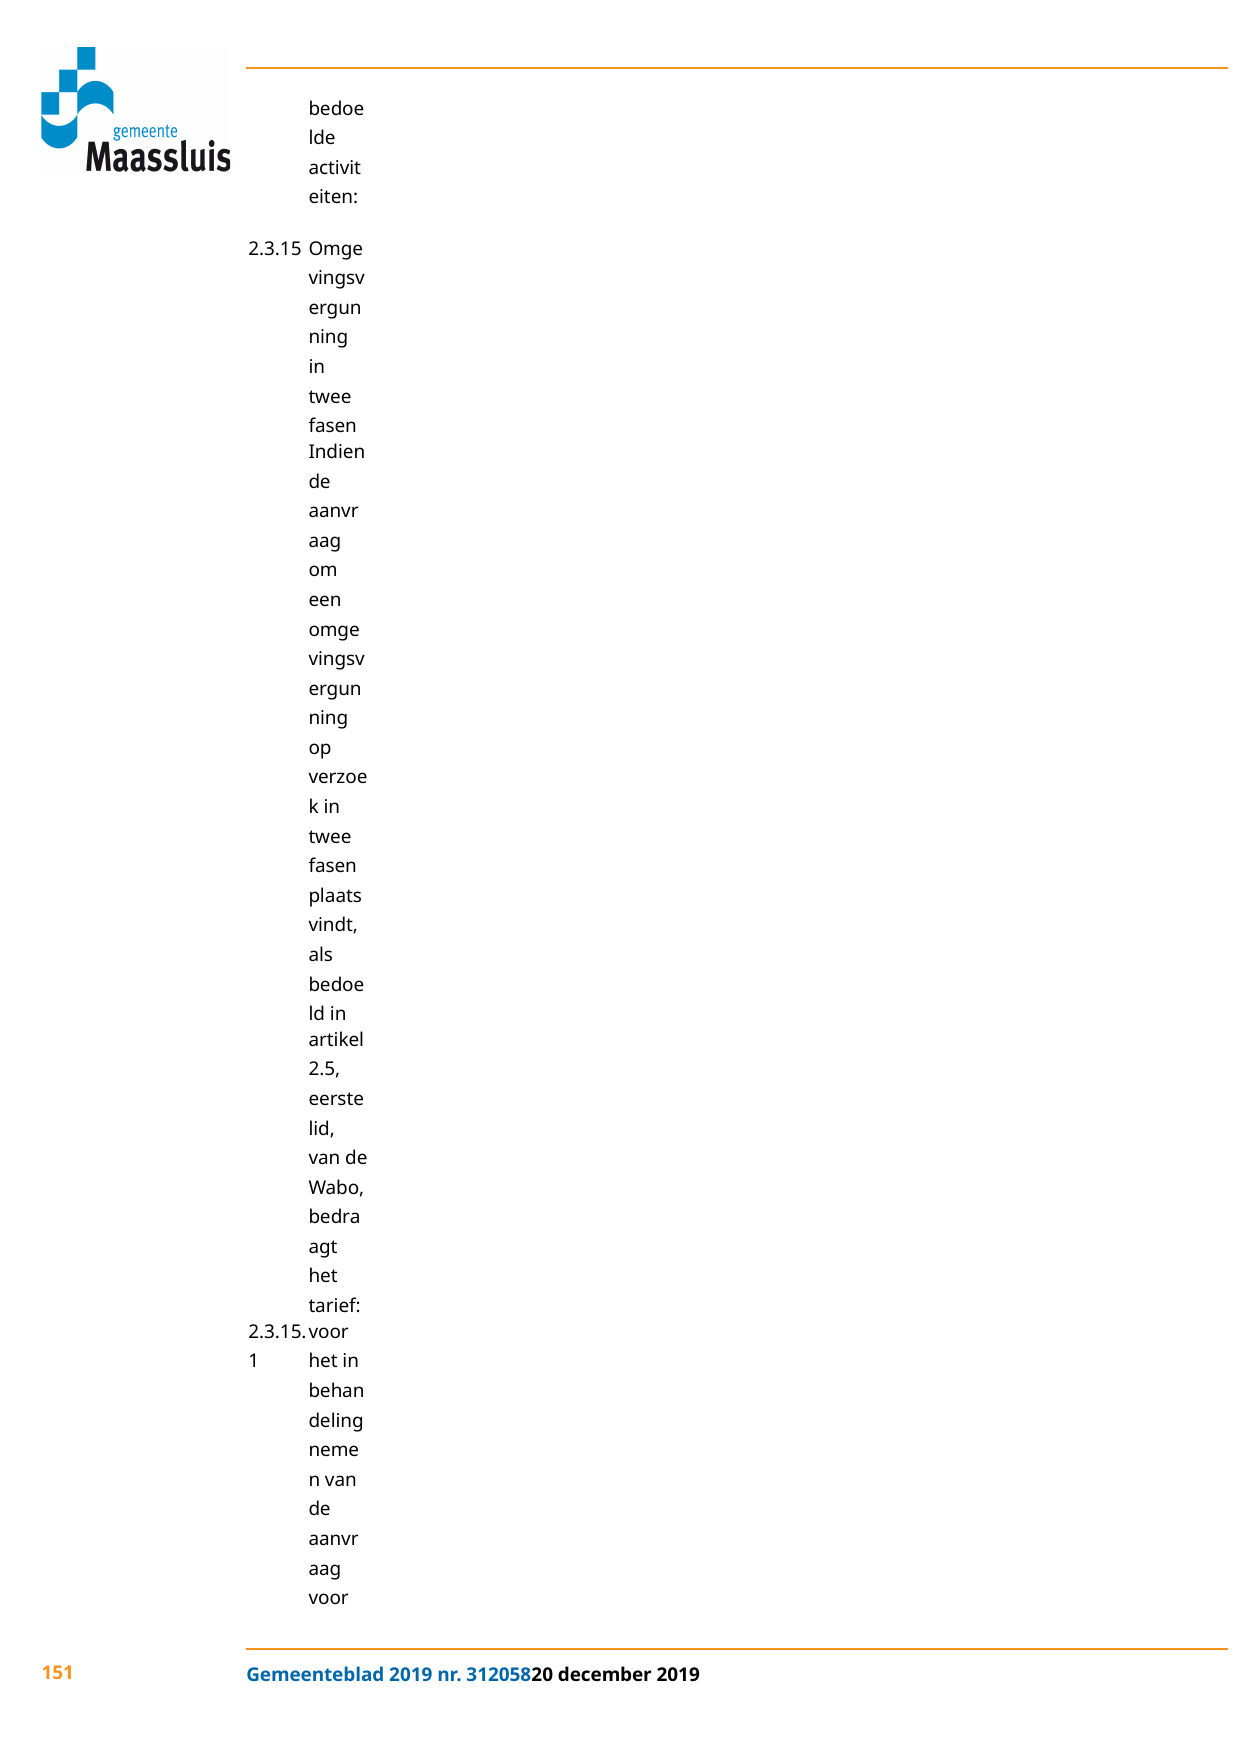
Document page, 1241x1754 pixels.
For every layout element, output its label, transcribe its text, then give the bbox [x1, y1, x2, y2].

table_cell [308, 209, 368, 235]
table_cell [489, 1318, 549, 1610]
table_cell [489, 1026, 549, 1318]
table_cell voor het in behandeling nemen van de aanvraag voor [308, 1318, 368, 1610]
picture [41, 47, 231, 172]
table_cell [248, 209, 308, 235]
table_cell bedoelde activiteiten: [308, 95, 368, 209]
table_cell [369, 438, 429, 1026]
table_cell [489, 438, 549, 1026]
table_cell [429, 235, 489, 438]
table_cell [248, 1026, 308, 1318]
picture [41, 47, 77, 92]
table_cell [369, 1026, 429, 1318]
table_cell [429, 95, 489, 209]
table_cell [489, 235, 549, 438]
table_cell [429, 209, 489, 235]
table_cell Indien de aanvraag om een omgevingsvergunning op verzoek in twee fasen plaatsvindt, als bedoeld in [308, 438, 368, 1026]
table_cell Omgevingsvergunning in twee fasen [308, 235, 368, 438]
table_cell [248, 438, 308, 1026]
table_cell 2.3.15 [248, 235, 308, 438]
table_cell [489, 209, 549, 235]
table_cell [369, 209, 429, 235]
table_cell [369, 95, 429, 209]
table_cell [429, 1318, 489, 1610]
table_cell [429, 438, 489, 1026]
table_cell artikel 2.5, eerste lid, van de Wabo, bedraagt het tarief: [308, 1026, 368, 1318]
table_cell [489, 95, 549, 209]
table_cell 2.3.15.1 [248, 1318, 308, 1610]
table_cell [429, 1026, 489, 1318]
table_cell [369, 235, 429, 438]
table_cell [369, 1318, 429, 1610]
table_cell [248, 95, 308, 209]
